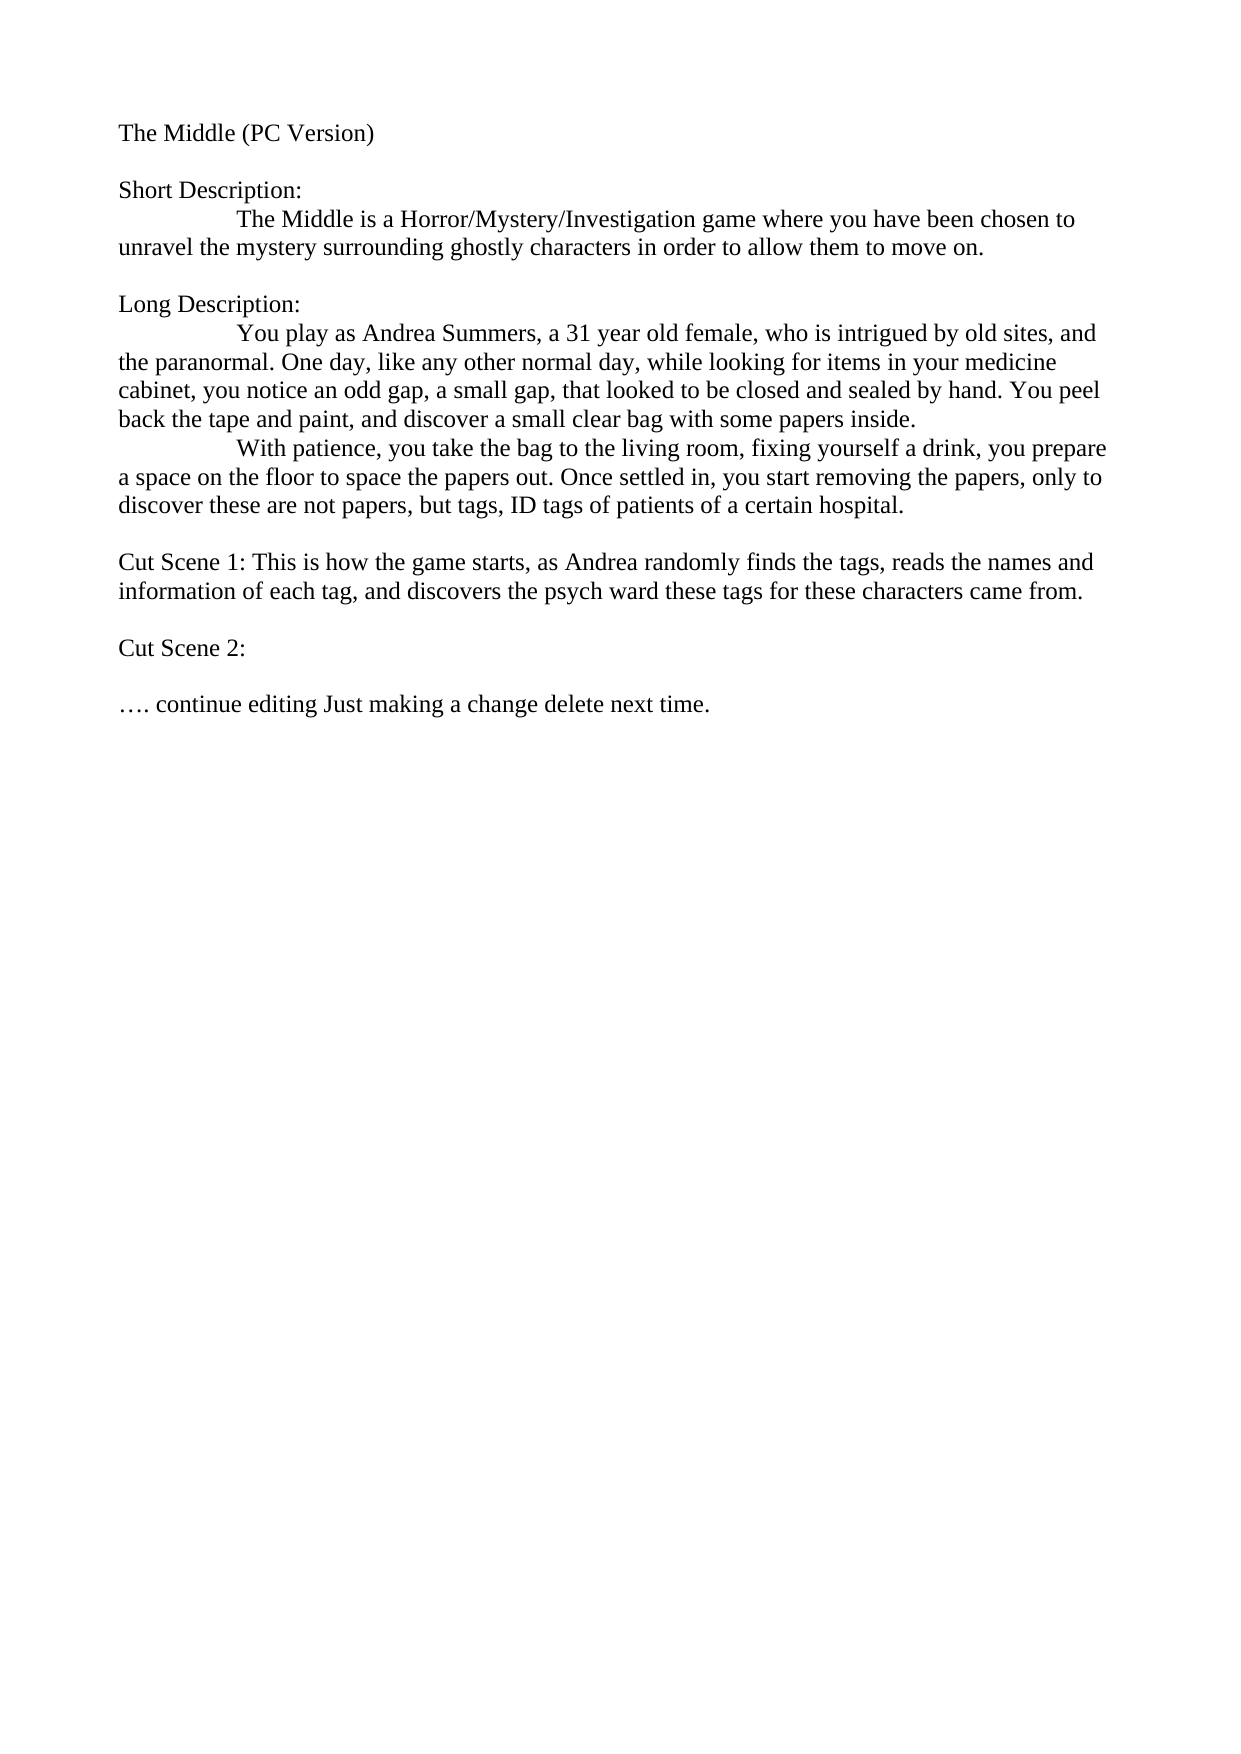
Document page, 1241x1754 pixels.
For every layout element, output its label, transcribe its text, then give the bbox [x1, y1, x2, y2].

text …. continue editing Just making a change delete next time. [118, 689, 1122, 718]
text You play as Andrea Summers, a 31 year old female, who is intrigued by old sites, and the paranormal. One day, like any other normal day, while looking for items in your medicine cabinet, you notice an odd gap, a small gap, that looked to be closed and sealed by hand. You peel back the tape and paint, and discover a small clear bag with some papers inside. [118, 318, 1122, 433]
text With patience, you take the bag to the living room, fixing yourself a drink, you prepare a space on the floor to space the papers out. Once settled in, you start removing the papers, only to discover these are not papers, but tags, ID tags of patients of a certain hospital. [118, 433, 1122, 519]
text Short Description: [118, 175, 1122, 204]
text The Middle is a Horror/Mystery/Investigation game where you have been chosen to unravel the mystery surrounding ghostly characters in order to allow them to move on. [118, 204, 1122, 261]
text Cut Scene 2: [118, 633, 1122, 661]
text Long Description: [118, 289, 1122, 318]
text Cut Scene 1: This is how the game starts, as Andrea randomly finds the tags, reads the names and information of each tag, and discovers the psych ward these tags for these characters came from. [118, 547, 1122, 605]
text The Middle (PC Version) [118, 118, 1122, 147]
